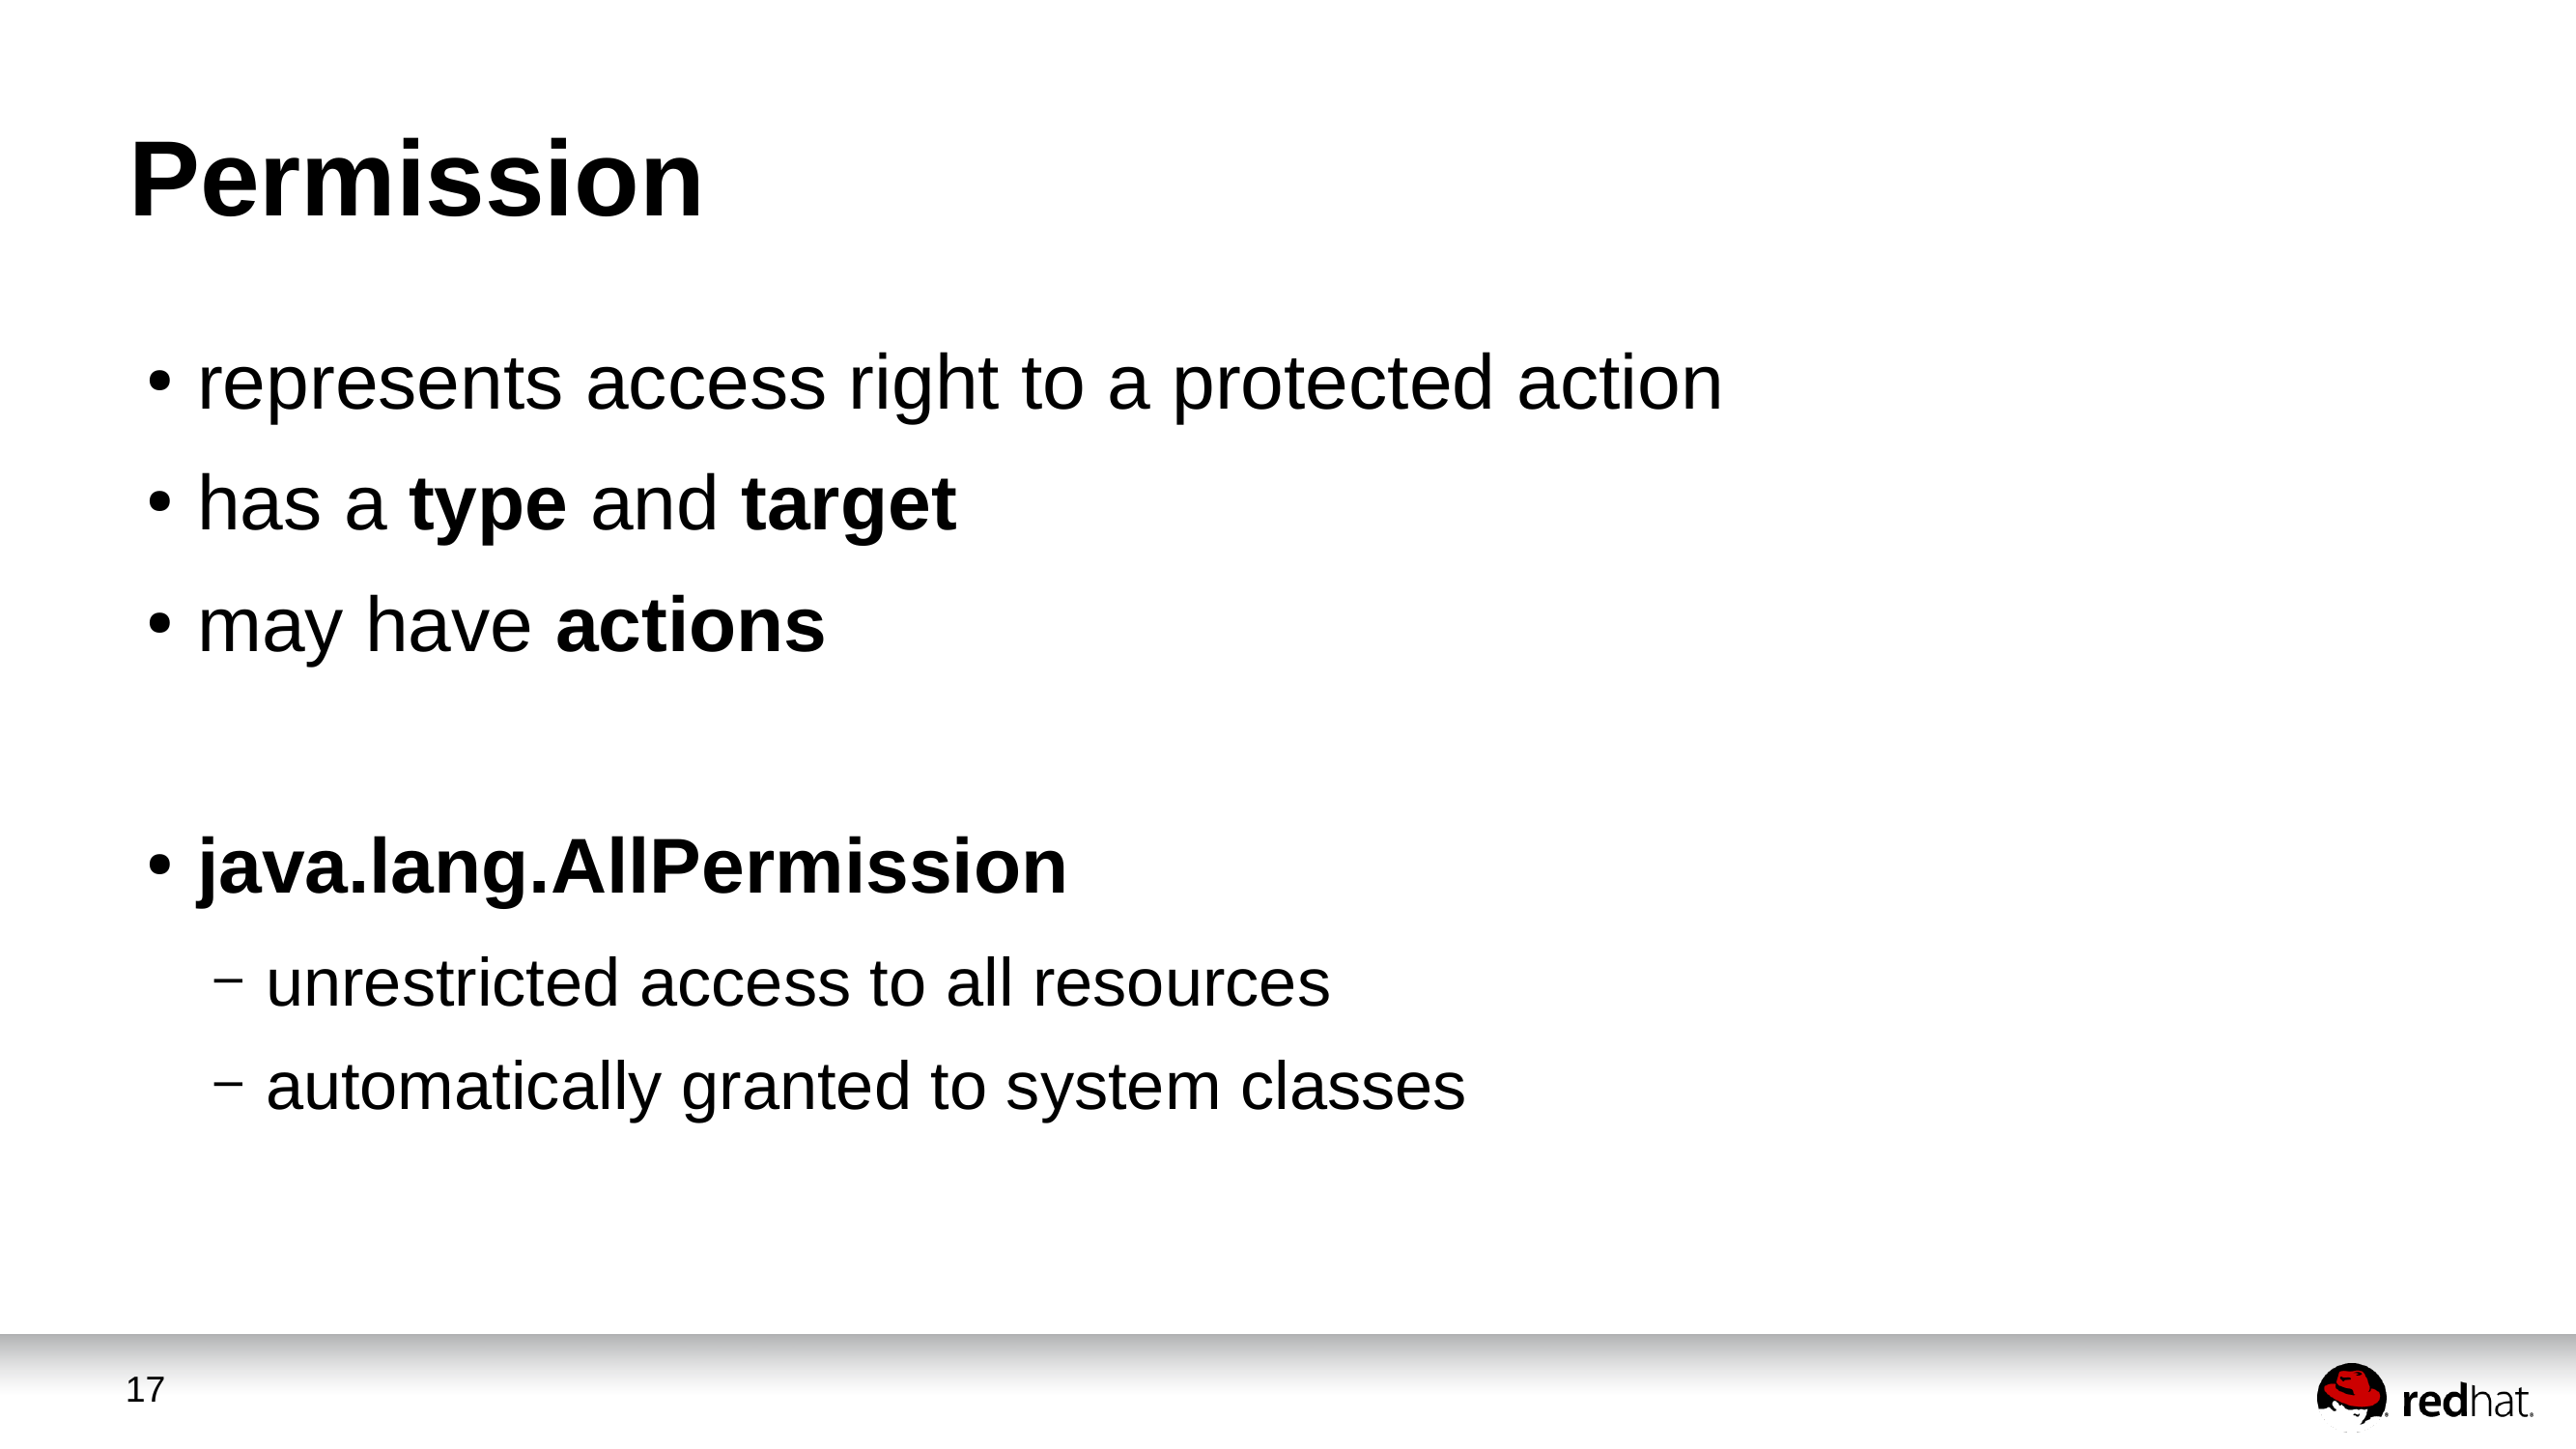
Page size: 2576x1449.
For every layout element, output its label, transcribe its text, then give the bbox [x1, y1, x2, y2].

list represents access right to a protected action has a type and target may have actions java.lang.AllPermission unrestricted access to all resources automatically granted to system classes [128, 338, 2448, 1179]
picture [0, 1334, 2576, 1445]
title Permission [128, 57, 2448, 300]
